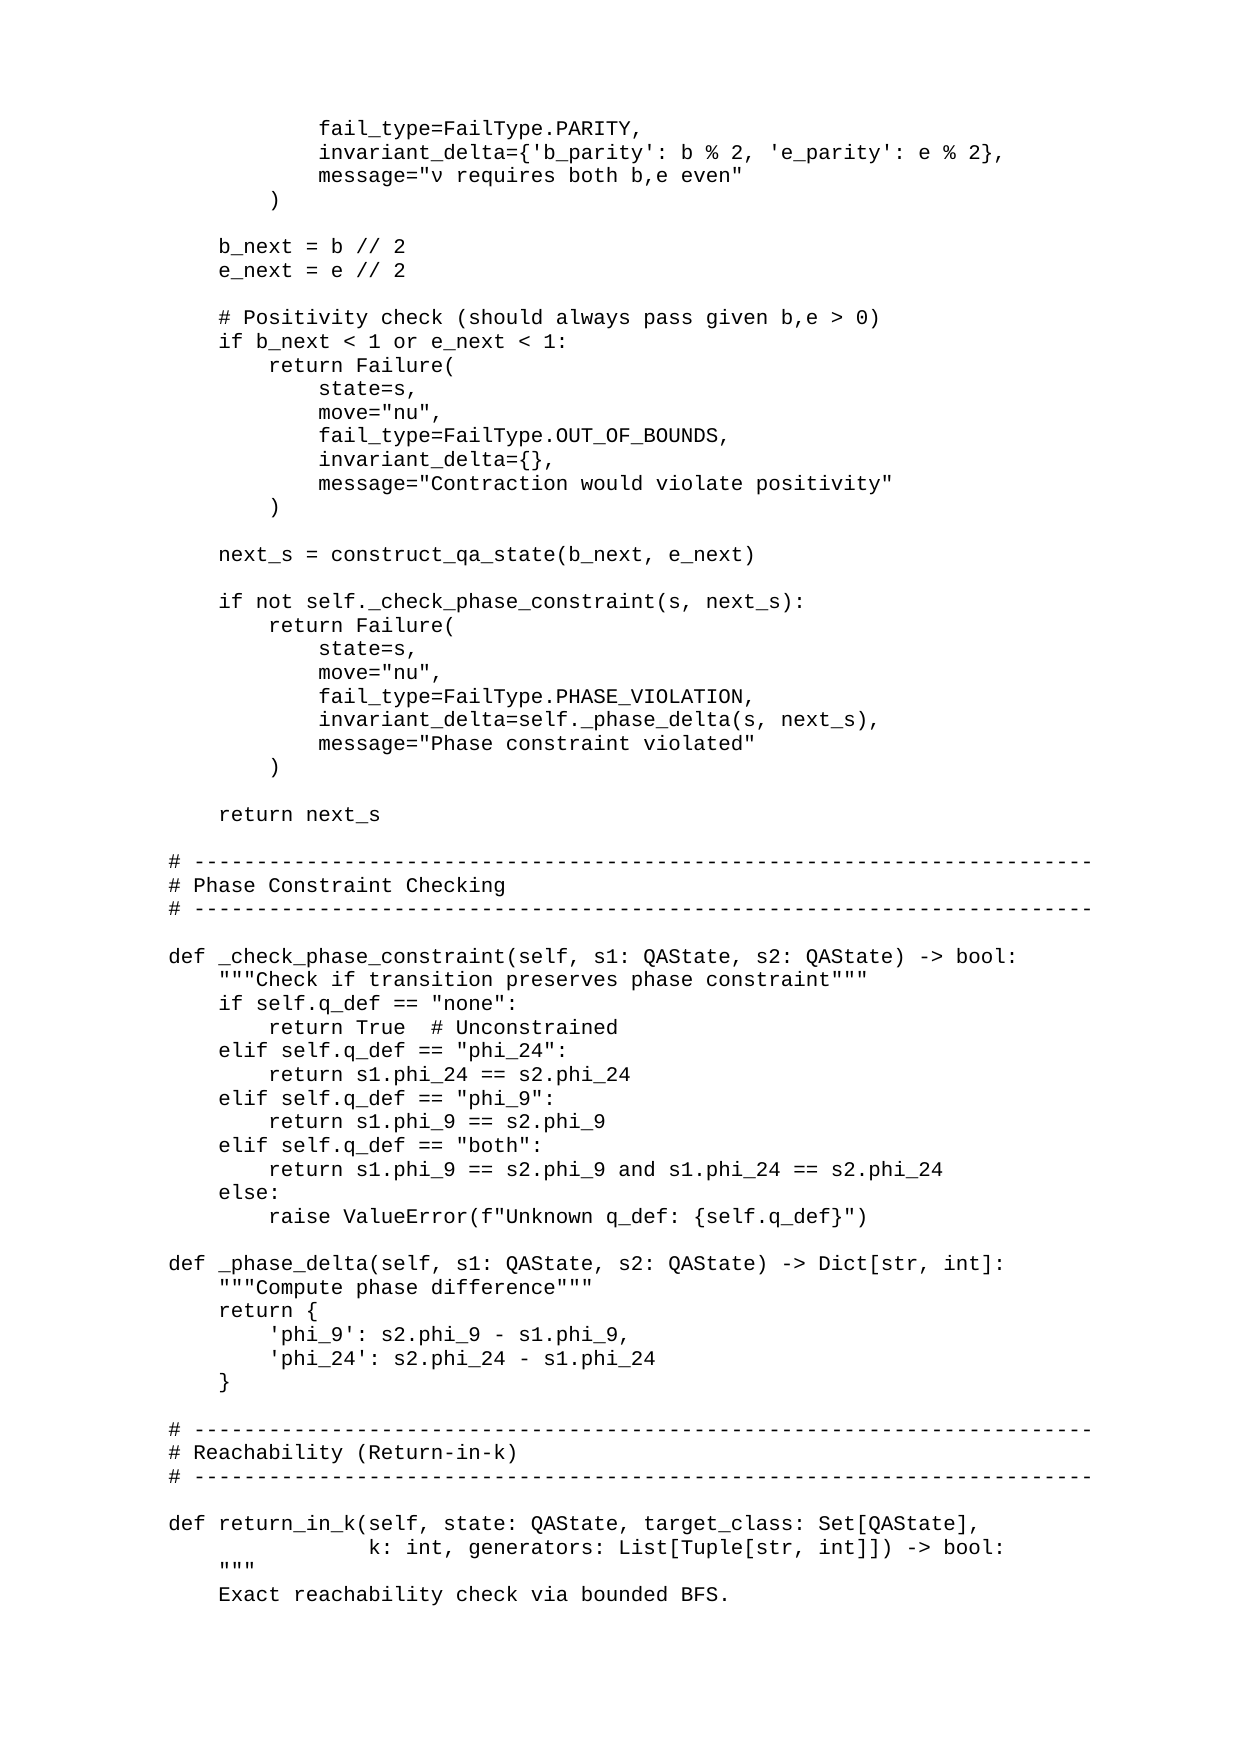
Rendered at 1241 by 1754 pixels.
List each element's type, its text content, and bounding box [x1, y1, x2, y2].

text elif self.q_def == "phi_9": [118, 1088, 1122, 1111]
text if b_next < 1 or e_next < 1: [118, 331, 1122, 354]
text """Check if transition preserves phase constraint""" [118, 969, 1122, 993]
text def _phase_delta(self, s1: QAState, s2: QAState) -> Dict[str, int]: [118, 1253, 1122, 1277]
text state=s, [118, 378, 1122, 402]
text fail_type=FailType.PARITY, [118, 118, 1122, 142]
text return { [118, 1300, 1122, 1324]
text e_next = e // 2 [118, 260, 1122, 284]
text # Reachability (Return-in-k) [118, 1442, 1122, 1466]
text return True # Unconstrained [118, 1017, 1122, 1040]
text ) [118, 496, 1122, 520]
text """Compute phase difference""" [118, 1277, 1122, 1300]
text fail_type=FailType.OUT_OF_BOUNDS, [118, 426, 1122, 449]
text } [118, 1371, 1122, 1395]
text # ------------------------------------------------------------------------ [118, 1419, 1122, 1442]
text invariant_delta={'b_parity': b % 2, 'e_parity': e % 2}, [118, 142, 1122, 165]
text message="ν requires both b,e even" [118, 165, 1122, 189]
text 'phi_24': s2.phi_24 - s1.phi_24 [118, 1348, 1122, 1371]
text return s1.phi_9 == s2.phi_9 [118, 1111, 1122, 1135]
text # ------------------------------------------------------------------------ [118, 1466, 1122, 1489]
text return s1.phi_9 == s2.phi_9 and s1.phi_24 == s2.phi_24 [118, 1158, 1122, 1182]
text if self.q_def == "none": [118, 993, 1122, 1017]
text # ------------------------------------------------------------------------ [118, 898, 1122, 922]
text message="Phase constraint violated" [118, 733, 1122, 757]
text invariant_delta=self._phase_delta(s, next_s), [118, 709, 1122, 733]
text # Phase Constraint Checking [118, 875, 1122, 898]
text raise ValueError(f"Unknown q_def: {self.q_def}") [118, 1206, 1122, 1229]
text def _check_phase_constraint(self, s1: QAState, s2: QAState) -> bool: [118, 946, 1122, 969]
text message="Contraction would violate positivity" [118, 473, 1122, 496]
text invariant_delta={}, [118, 449, 1122, 473]
text elif self.q_def == "phi_24": [118, 1040, 1122, 1064]
text else: [118, 1182, 1122, 1206]
text # Positivity check (should always pass given b,e > 0) [118, 307, 1122, 331]
text return Failure( [118, 354, 1122, 378]
text # ------------------------------------------------------------------------ [118, 851, 1122, 875]
text state=s, [118, 638, 1122, 662]
text 'phi_9': s2.phi_9 - s1.phi_9, [118, 1324, 1122, 1348]
text return next_s [118, 804, 1122, 827]
text Exact reachability check via bounded BFS. [118, 1584, 1122, 1608]
text move="nu", [118, 662, 1122, 686]
text def return_in_k(self, state: QAState, target_class: Set[QAState], [118, 1513, 1122, 1537]
text ) [118, 189, 1122, 213]
text fail_type=FailType.PHASE_VIOLATION, [118, 686, 1122, 709]
text move="nu", [118, 402, 1122, 426]
text b_next = b // 2 [118, 236, 1122, 260]
text ) [118, 757, 1122, 780]
text elif self.q_def == "both": [118, 1135, 1122, 1158]
text return Failure( [118, 615, 1122, 638]
text return s1.phi_24 == s2.phi_24 [118, 1064, 1122, 1088]
text k: int, generators: List[Tuple[str, int]]) -> bool: [118, 1537, 1122, 1561]
text next_s = construct_qa_state(b_next, e_next) [118, 544, 1122, 567]
text if not self._check_phase_constraint(s, next_s): [118, 591, 1122, 615]
text """ [118, 1561, 1122, 1584]
